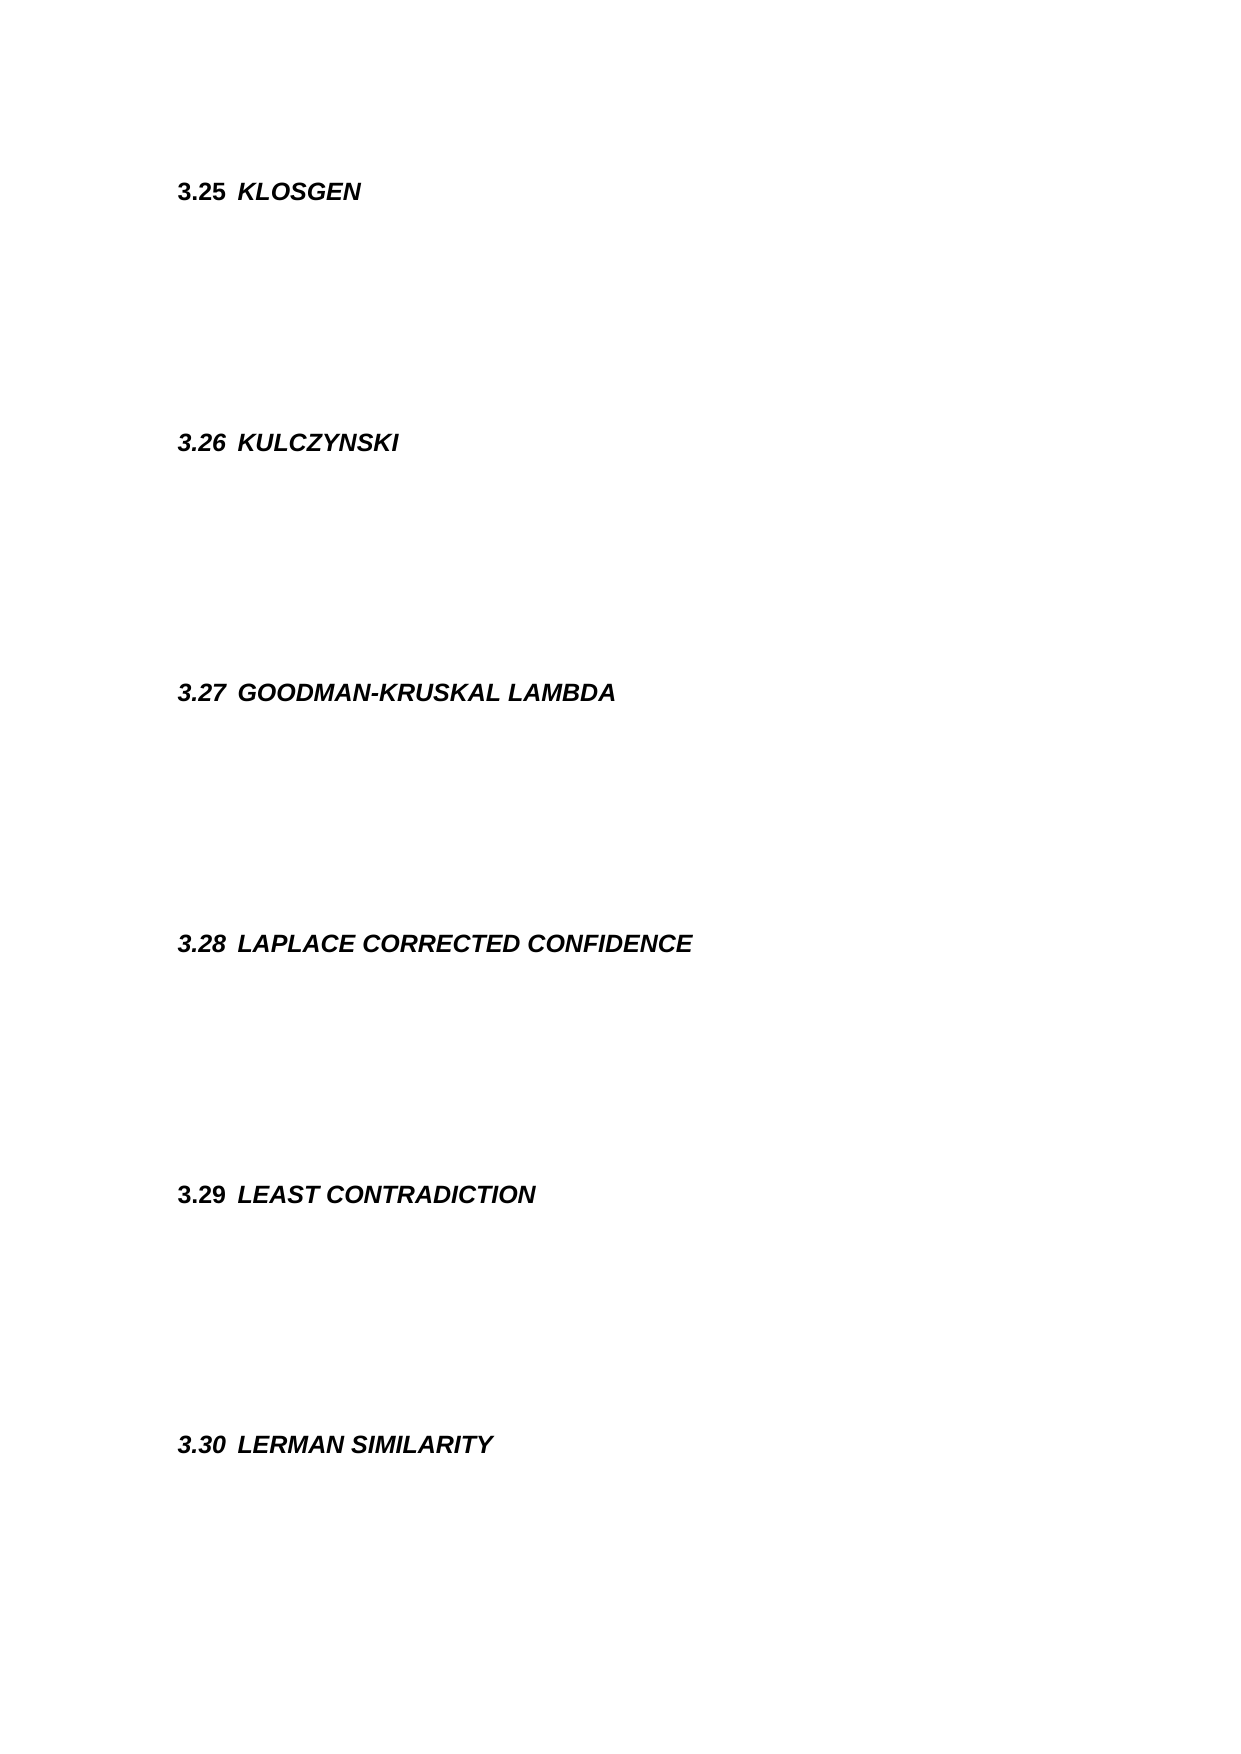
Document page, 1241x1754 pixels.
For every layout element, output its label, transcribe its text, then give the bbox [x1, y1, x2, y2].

subtitle LAPLACE CORRECTED CONFIDENCE [177, 929, 1122, 958]
subtitle GOODMAN-KRUSKAL LAMBDA [177, 678, 1122, 707]
subtitle KULCZYNSKI [177, 428, 1122, 457]
subtitle LEAST CONTRADICTION [177, 1180, 1122, 1208]
subtitle LERMAN SIMILARITY [177, 1430, 1122, 1459]
subtitle KLOSGEN [177, 177, 1122, 206]
